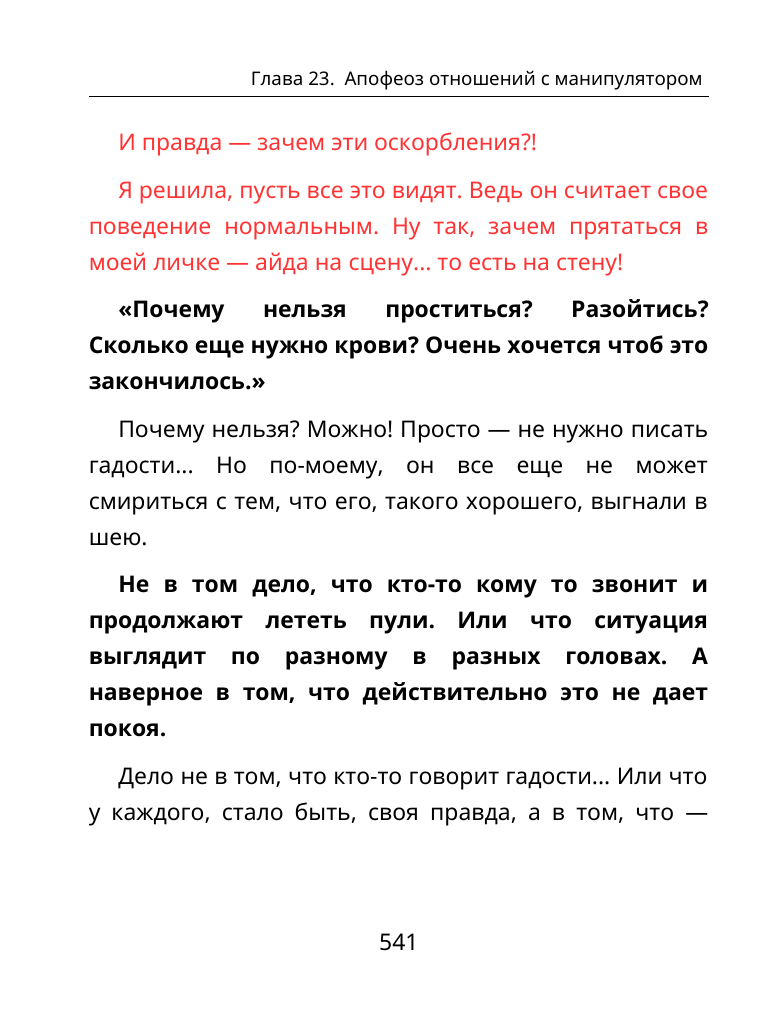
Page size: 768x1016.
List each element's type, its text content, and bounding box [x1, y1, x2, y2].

text И правда — зачем эти оскорбления?! [88, 126, 709, 157]
text Дело не в том, что кто-то говорит гадости... Или что у каждого, стало быть, своя правда, а в том, что — [88, 760, 709, 827]
text Почему нельзя? Можно! Просто — не нужно писать гадости... Но по-моему, он все еще не может смириться с тем, что его, такого хорошего, выгнали в шею. [88, 413, 709, 552]
text Я решила, пусть все это видят. Ведь он считает свое поведение нормальным. Ну так, зачем прятаться в моей личке — айда на сцену... то есть на стену! [88, 174, 709, 277]
text Не в том дело, что кто-то кому то звонит и продолжают лететь пули. Или что ситуация выглядит по разному в разных головах. А наверное в том, что действительно это не дает покоя. [88, 568, 709, 743]
text «Почему нельзя проститься? Разойтись? Сколько еще нужно крови? Очень хочется чтоб это закончилось.» [88, 293, 709, 396]
